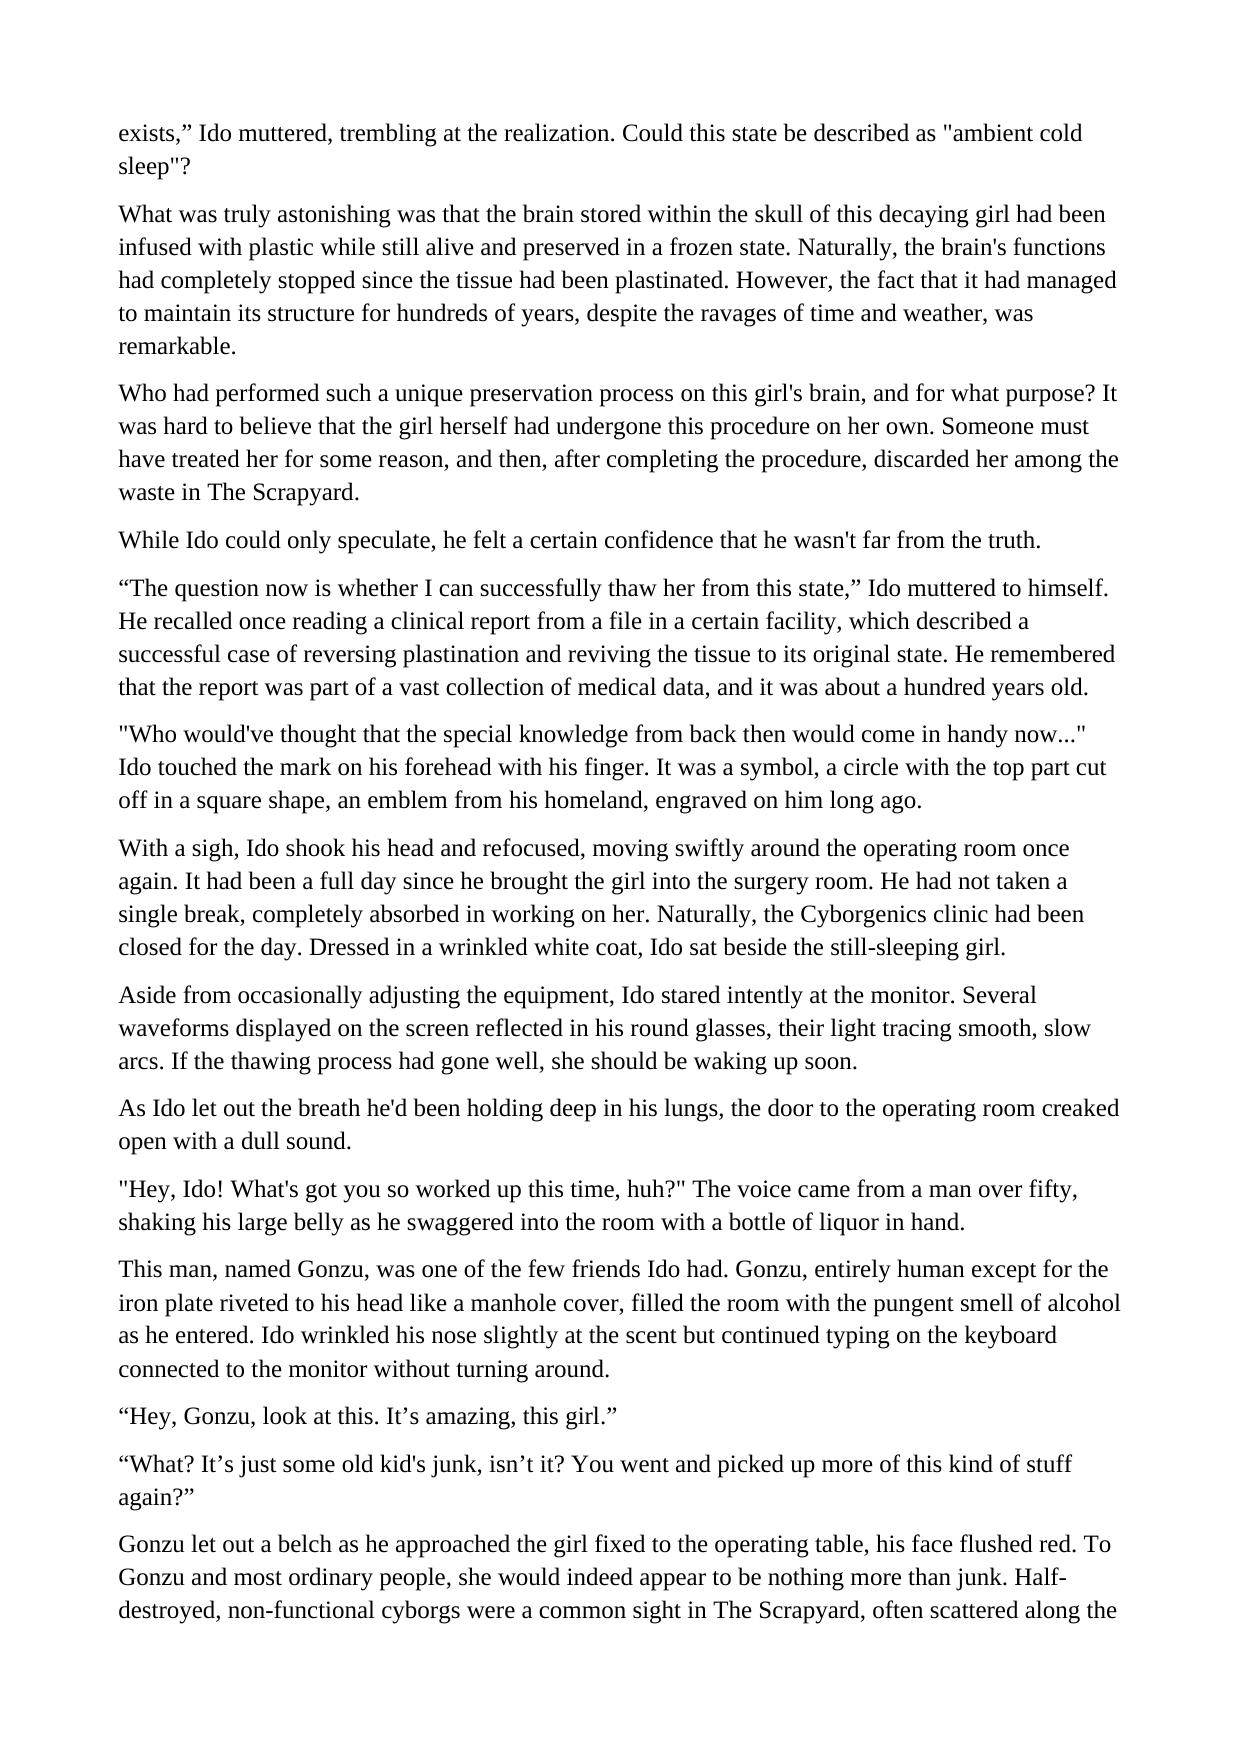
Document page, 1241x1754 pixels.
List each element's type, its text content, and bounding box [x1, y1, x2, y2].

text “What? It’s just some old kid's junk, isn’t it? You went and picked up more of this kind of stuff again?” [118, 1449, 1122, 1511]
text Who had performed such a unique preservation process on this girl's brain, and for what purpose? It was hard to believe that the girl herself had undergone this procedure on her own. Someone must have treated her for some reason, and then, after completing the procedure, discarded her among the waste in The Scrapyard. [118, 378, 1122, 506]
text Aside from occasionally adjusting the equipment, Ido stared intently at the monitor. Several waveforms displayed on the screen reflected in his round glasses, their light tracing smooth, slow arcs. If the thawing process had gone well, she should be waking up soon. [118, 980, 1122, 1074]
text “The question now is whether I can successfully thaw her from this state,” Ido muttered to himself. He recalled once reading a clinical report from a file in a certain facility, which described a successful case of reversing plastination and reviving the tissue to its original state. He remembered that the report was part of a vast collection of medical data, and it was about a hundred years old. [118, 573, 1122, 701]
text Gonzu let out a belch as he approached the girl fixed to the operating table, his face flushed red. To Gonzu and most ordinary people, she would indeed appear to be nothing more than junk. Half-destroyed, non-functional cyborgs were a common sight in The Scrapyard, often scattered along the [118, 1529, 1122, 1624]
text What was truly astonishing was that the brain stored within the skull of this decaying girl had been infused with plastic while still alive and preserved in a frozen state. Naturally, the brain's functions had completely stopped since the tissue had been plastinated. However, the fact that it had managed to maintain its structure for hundreds of years, despite the ravages of time and weather, was remarkable. [118, 199, 1122, 359]
text While Ido could only speculate, he felt a certain confidence that he wasn't far from the truth. [118, 525, 1122, 554]
text This man, named Gonzu, was one of the few friends Ido had. Gonzu, entirely human except for the iron plate riveted to his head like a manhole cover, filled the room with the pungent smell of alcohol as he entered. Ido wrinkled his nose slightly at the scent but continued typing on the keyboard connected to the monitor without turning around. [118, 1254, 1122, 1382]
text "Hey, Ido! What's got you so worked up this time, huh?" The voice came from a man over fifty, shaking his large belly as he swaggered into the room with a bottle of liquor in hand. [118, 1174, 1122, 1236]
text "Who would've thought that the special knowledge from back then would come in handy now..." Ido touched the mark on his forehead with his finger. It was a symbol, a circle with the top part cut off in a square shape, an emblem from his homeland, engraved on him long ago. [118, 719, 1122, 814]
text As Ido let out the breath he'd been holding deep in his lungs, the door to the operating room creaked open with a dull sound. [118, 1093, 1122, 1155]
text “Hey, Gonzu, look at this. It’s amazing, this girl.” [118, 1401, 1122, 1430]
text With a sigh, Ido shook his head and refocused, moving swiftly around the operating room once again. It had been a full day since he brought the girl into the surgery room. He had not taken a single break, completely absorbed in working on her. Naturally, the Cyborgenics clinic had been closed for the day. Dressed in a wrinkled white coat, Ido sat beside the still-sleeping girl. [118, 833, 1122, 961]
text exists,” Ido muttered, trembling at the realization. Could this state be described as "ambient cold sleep"? [118, 118, 1122, 180]
